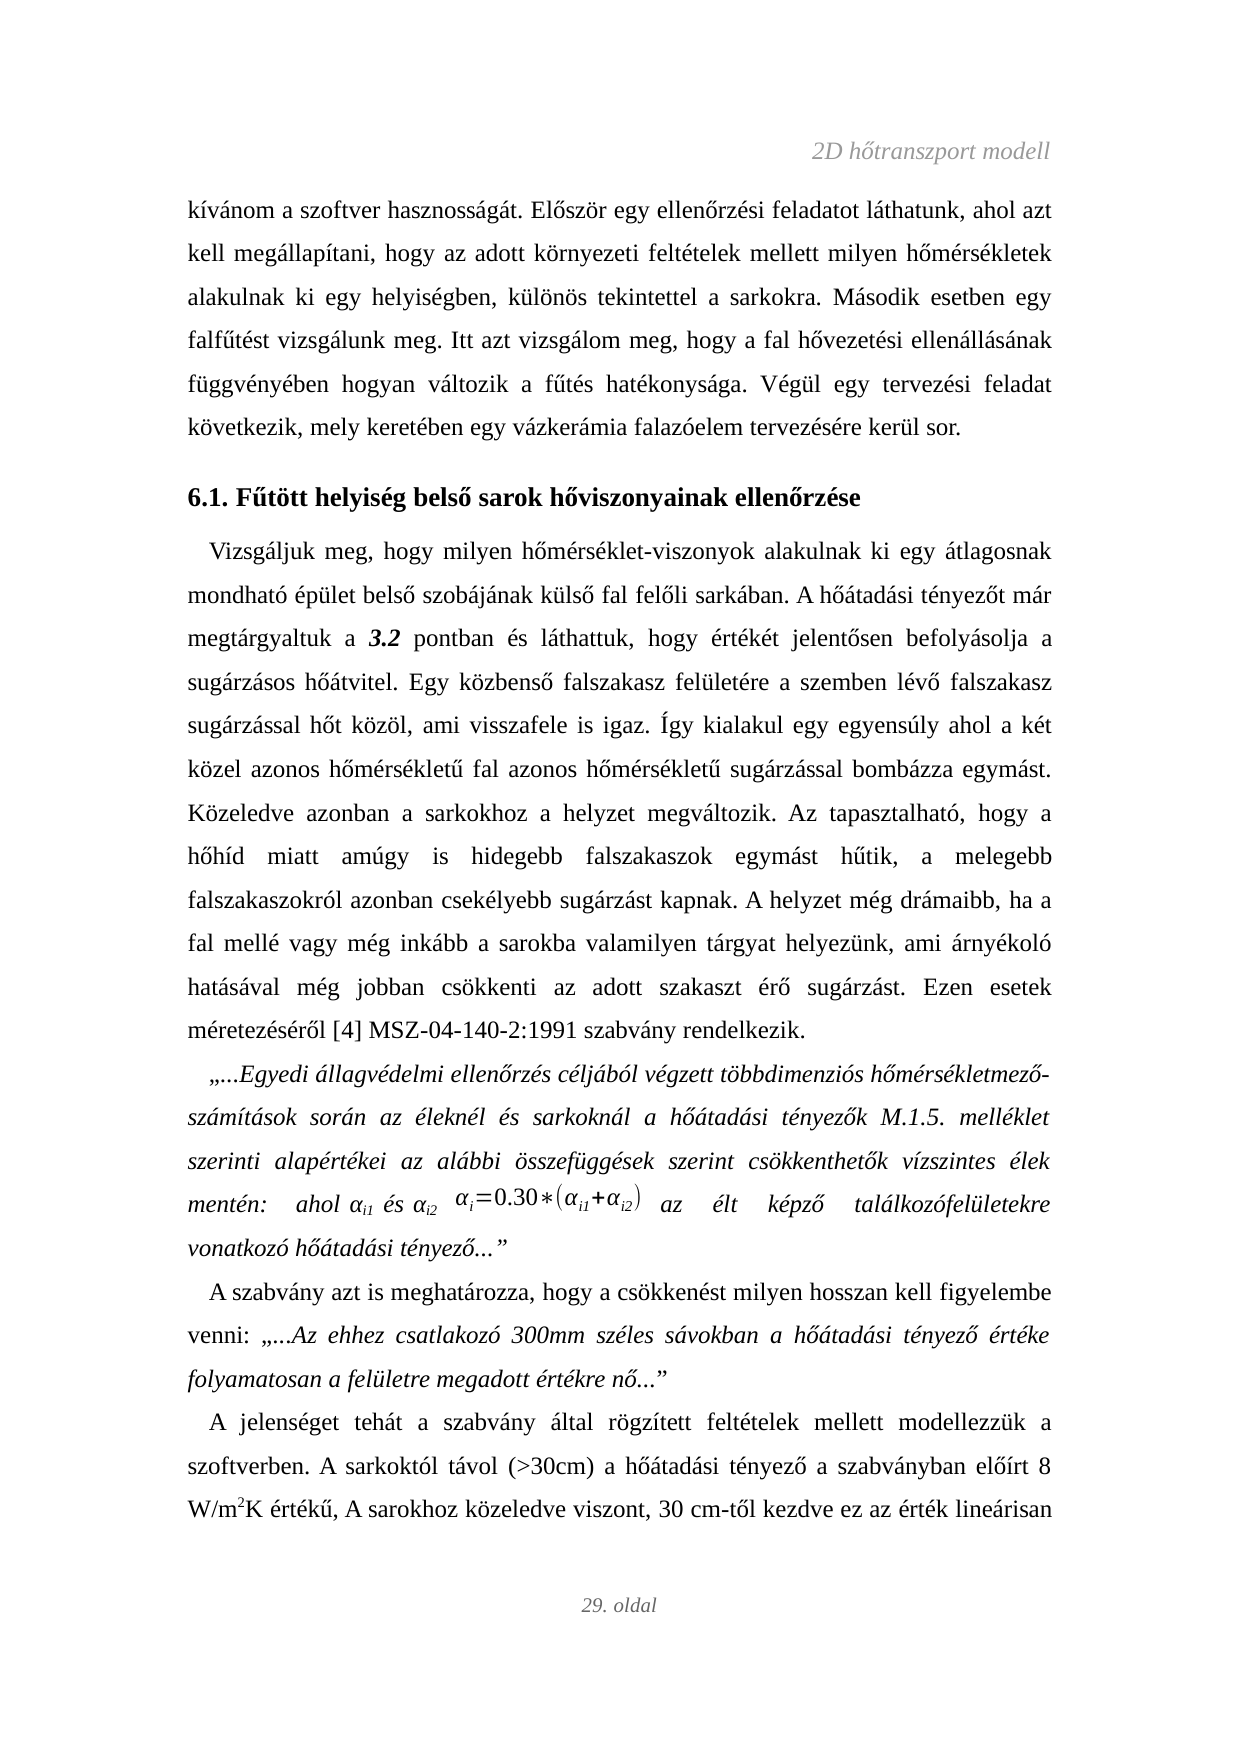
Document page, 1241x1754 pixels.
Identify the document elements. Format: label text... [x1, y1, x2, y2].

subtitle Fűtött helyiség belső sarok hőviszonyainak ellenőrzése [187, 481, 1053, 512]
text A jelenséget tehát a szabvány által rögzített feltételek mellett modellezzük a szoftverben. A sarkoktól távol (>30cm) a hőátadási tényező a szabványban előírt 8 W/m2K értékű, A sarokhoz közeledve viszont, 30 cm-től kezdve ez az érték lineárisan [187, 1407, 1053, 1523]
text „...Egyedi állagvédelmi ellenőrzés céljából végzett többdimenziós hőmérsékletmező-számítások során az éleknél és sarkoknál a hőátadási tényezők M.1.5. melléklet szerinti alapértékei az alábbi összefüggések szerint csökkenthetők vízszintes élek mentén: ahol αi1 és αi2 az élt képző találkozófelületekre vonatkozó hőátadási tényező...” [187, 1059, 1053, 1262]
text Vizsgáljuk meg, hogy milyen hőmérséklet-viszonyok alakulnak ki egy átlagosnak mondható épület belső szobájának külső fal felőli sarkában. A hőátadási tényezőt már megtárgyaltuk a 3.2 pontban és láthattuk, hogy értékét jelentősen befolyásolja a sugárzásos hőátvitel. Egy közbenső falszakasz felületére a szemben lévő falszakasz sugárzással hőt közöl, ami visszafele is igaz. Így kialakul egy egyensúly ahol a két közel azonos hőmérsékletű fal azonos hőmérsékletű sugárzással bombázza egymást. Közeledve azonban a sarkokhoz a helyzet megváltozik. Az tapasztalható, hogy a hőhíd miatt amúgy is hidegebb falszakaszok egymást hűtik, a melegebb falszakaszokról azonban csekélyebb sugárzást kapnak. A helyzet még drámaibb, ha a fal mellé vagy még inkább a sarokba valamilyen tárgyat helyezünk, ami árnyékoló hatásával még jobban csökkenti az adott szakaszt érő sugárzást. Ezen esetek méretezéséről [4] MSZ-04-140-2:1991 szabvány rendelkezik. [187, 536, 1053, 1044]
text kívánom a szoftver hasznosságát. Először egy ellenőrzési feladatot láthatunk, ahol azt kell megállapítani, hogy az adott környezeti feltételek mellett milyen hőmérsékletek alakulnak ki egy helyiségben, különös tekintettel a sarkokra. Második esetben egy falfűtést vizsgálunk meg. Itt azt vizsgálom meg, hogy a fal hővezetési ellenállásának függvényében hogyan változik a fűtés hatékonysága. Végül egy tervezési feladat következik, mely keretében egy vázkerámia falazóelem tervezésére kerül sor. [187, 194, 1053, 441]
text A szabvány azt is meghatározza, hogy a csökkenést milyen hosszan kell figyelembe venni: „...Az ehhez csatlakozó 300mm széles sávokban a hőátadási tényező értéke folyamatosan a felületre megadott értékre nő...” [187, 1276, 1053, 1393]
